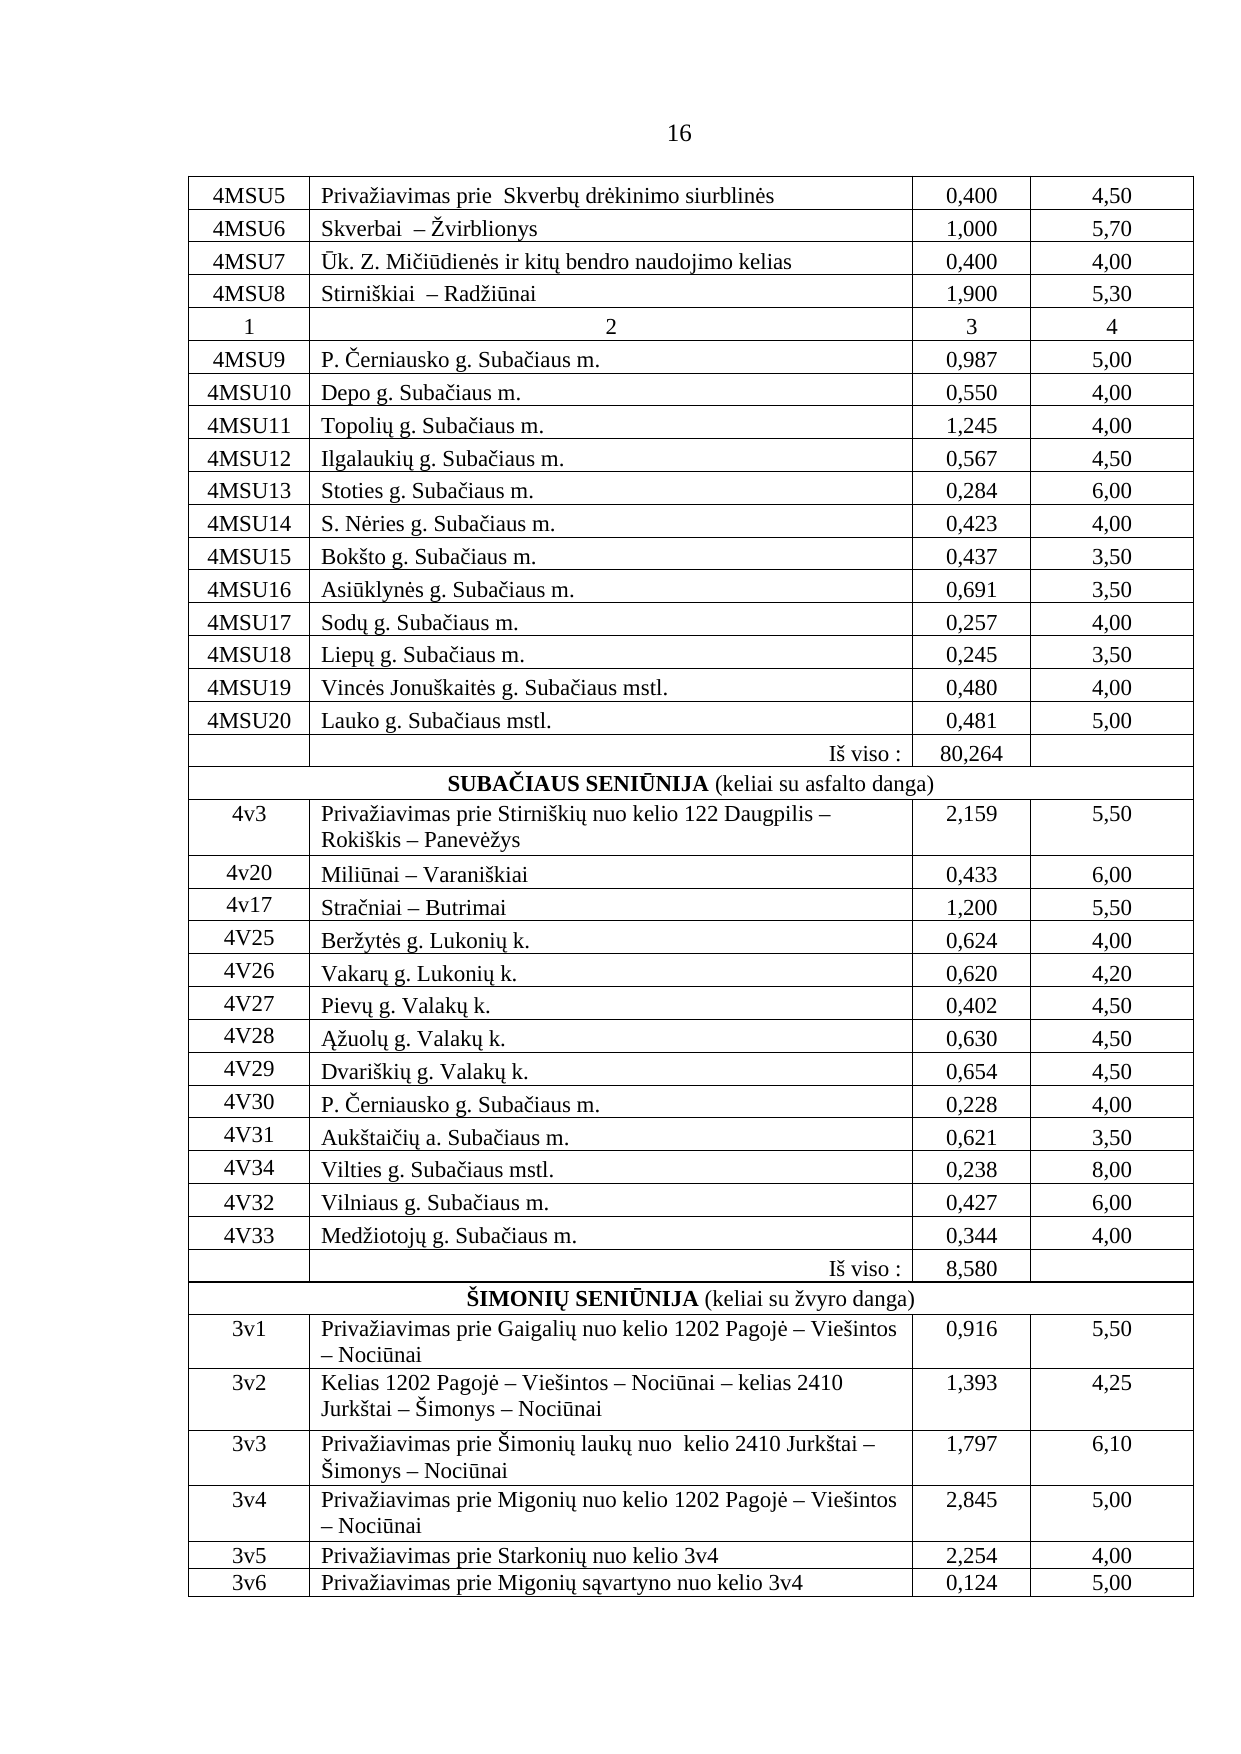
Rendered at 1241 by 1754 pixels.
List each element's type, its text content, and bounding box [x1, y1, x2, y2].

table_cell [1031, 735, 1193, 766]
table_cell 0,567 [913, 439, 1030, 471]
table_cell 3,50 [1031, 538, 1193, 569]
table_cell Medžiotojų g. Subačiaus m. [310, 1217, 912, 1248]
table_cell 4V30 [189, 1086, 309, 1117]
table_cell Vincės Jonuškaitės g. Subačiaus mstl. [310, 669, 912, 701]
table_cell 5,50 [1031, 889, 1193, 920]
table_cell 4MSU11 [189, 406, 309, 438]
table_cell Skverbai – Žvirblionys [310, 210, 912, 241]
table_cell Dvariškių g. Valakų k. [310, 1053, 912, 1084]
table_cell 0,238 [913, 1151, 1030, 1183]
table_cell 4MSU8 [189, 275, 309, 307]
table_cell 0,550 [913, 374, 1030, 405]
table_cell Privažiavimas prie Starkonių nuo kelio 3v4 [310, 1542, 912, 1568]
table_cell Bokšto g. Subačiaus m. [310, 538, 912, 569]
table_cell 1,245 [913, 406, 1030, 438]
table_cell 6,00 [1031, 856, 1193, 888]
table_cell 4,00 [1031, 374, 1193, 405]
table_cell Stoties g. Subačiaus m. [310, 472, 912, 504]
table_cell 6,10 [1031, 1431, 1193, 1485]
table_cell 2,159 [913, 800, 1030, 855]
table_cell Ūk. Z. Mičiūdienės ir kitų bendro naudojimo kelias [310, 242, 912, 274]
table_cell Depo g. Subačiaus m. [310, 374, 912, 405]
table_cell Privažiavimas prie Migonių sąvartyno nuo kelio 3v4 [310, 1569, 912, 1596]
table_cell Pievų g. Valakų k. [310, 987, 912, 1019]
table_cell 4V32 [189, 1184, 309, 1216]
table_cell 4,00 [1031, 1217, 1193, 1248]
table_cell 0,400 [913, 177, 1030, 208]
table_cell 4,00 [1031, 1542, 1193, 1568]
table_cell Iš viso : [310, 1250, 912, 1281]
table_cell 0,654 [913, 1053, 1030, 1084]
table_cell [189, 735, 309, 766]
table_cell 4,00 [1031, 669, 1193, 701]
table_cell 4MSU9 [189, 341, 309, 372]
table_cell 5,00 [1031, 341, 1193, 372]
table_cell 1 [189, 308, 309, 340]
table_cell Stirniškiai – Radžiūnai [310, 275, 912, 307]
table_cell 5,50 [1031, 1315, 1193, 1368]
table_cell 4,50 [1031, 1053, 1193, 1084]
table_cell 0,621 [913, 1118, 1030, 1150]
table_cell 4v3 [189, 800, 309, 855]
table_cell Privažiavimas prie Migonių nuo kelio 1202 Pagojė – Viešintos – Nociūnai [310, 1486, 912, 1541]
table_cell 4,20 [1031, 954, 1193, 986]
table_cell Topolių g. Subačiaus m. [310, 406, 912, 438]
table_cell 0,427 [913, 1184, 1030, 1216]
table_cell Miliūnai – Varaniškiai [310, 856, 912, 888]
table_cell 80,264 [913, 735, 1030, 766]
table_cell 4 [1031, 308, 1193, 340]
table_cell 3,50 [1031, 1118, 1193, 1150]
table_cell 0,423 [913, 505, 1030, 537]
table_cell 0,987 [913, 341, 1030, 372]
table_cell 0,620 [913, 954, 1030, 986]
table_cell ŠIMONIŲ SENIŪNIJA (keliai su žvyro danga) [189, 1283, 1193, 1314]
table_cell 0,344 [913, 1217, 1030, 1248]
table_cell 4MSU20 [189, 702, 309, 733]
table_cell Ilgalaukių g. Subačiaus m. [310, 439, 912, 471]
table_cell Vilties g. Subačiaus mstl. [310, 1151, 912, 1183]
table_cell 4MSU19 [189, 669, 309, 701]
table_cell 4MSU12 [189, 439, 309, 471]
table_cell SUBAČIAUS SENIŪNIJA (keliai su asfalto danga) [189, 767, 1193, 799]
table_cell 4MSU10 [189, 374, 309, 405]
table_cell 0,624 [913, 921, 1030, 953]
table_cell [189, 1250, 309, 1281]
table_cell 0,284 [913, 472, 1030, 504]
table_cell 0,916 [913, 1315, 1030, 1368]
table_cell 0,228 [913, 1086, 1030, 1117]
table_cell Vakarų g. Lukonių k. [310, 954, 912, 986]
table_cell 4,00 [1031, 603, 1193, 635]
table_cell 4MSU14 [189, 505, 309, 537]
table_cell 4V29 [189, 1053, 309, 1084]
table_cell 4,50 [1031, 987, 1193, 1019]
table_cell 4,00 [1031, 921, 1193, 953]
table_cell 5,50 [1031, 800, 1193, 855]
table_cell 3v2 [189, 1369, 309, 1429]
table_cell 0,481 [913, 702, 1030, 733]
table_cell 4V28 [189, 1020, 309, 1052]
table_cell 2 [310, 308, 912, 340]
table_cell P. Černiausko g. Subačiaus m. [310, 1086, 912, 1117]
table_cell 2,254 [913, 1542, 1030, 1568]
table_cell 3v4 [189, 1486, 309, 1541]
table_cell 4,00 [1031, 406, 1193, 438]
table_cell 1,200 [913, 889, 1030, 920]
table_cell 5,00 [1031, 1569, 1193, 1596]
table_cell Privažiavimas prie Skverbų drėkinimo siurblinės [310, 177, 912, 208]
table_cell 4V26 [189, 954, 309, 986]
table_cell 1,000 [913, 210, 1030, 241]
table_cell 5,00 [1031, 702, 1193, 733]
table_cell 1,900 [913, 275, 1030, 307]
table_cell 4MSU5 [189, 177, 309, 208]
table_cell Ąžuolų g. Valakų k. [310, 1020, 912, 1052]
table_cell 4V25 [189, 921, 309, 953]
table_cell 1,797 [913, 1431, 1030, 1485]
table_cell 0,402 [913, 987, 1030, 1019]
table_cell 4,50 [1031, 1020, 1193, 1052]
table_cell 5,00 [1031, 1486, 1193, 1541]
table_cell Iš viso : [310, 735, 912, 766]
table_cell 6,00 [1031, 472, 1193, 504]
table_cell 0,257 [913, 603, 1030, 635]
table_cell 4V27 [189, 987, 309, 1019]
table_cell Stračniai – Butrimai [310, 889, 912, 920]
table_cell [1031, 1250, 1193, 1281]
table_cell 3v3 [189, 1431, 309, 1485]
table_cell Aukštaičių a. Subačiaus m. [310, 1118, 912, 1150]
table_cell Privažiavimas prie Stirniškių nuo kelio 122 Daugpilis – Rokiškis – Panevėžys [310, 800, 912, 855]
table_cell 4MSU15 [189, 538, 309, 569]
table_cell 4,00 [1031, 505, 1193, 537]
table_cell 4MSU18 [189, 636, 309, 668]
table_cell 4MSU6 [189, 210, 309, 241]
table_cell Beržytės g. Lukonių k. [310, 921, 912, 953]
table_cell 4MSU7 [189, 242, 309, 274]
table_cell 0,437 [913, 538, 1030, 569]
table_cell 5,70 [1031, 210, 1193, 241]
table_cell 4,00 [1031, 242, 1193, 274]
table_cell Lauko g. Subačiaus mstl. [310, 702, 912, 733]
table_cell 0,245 [913, 636, 1030, 668]
table_cell 2,845 [913, 1486, 1030, 1541]
table_cell 4,00 [1031, 1086, 1193, 1117]
table_cell 4V33 [189, 1217, 309, 1248]
table_cell 8,00 [1031, 1151, 1193, 1183]
table_cell 0,691 [913, 570, 1030, 602]
table_cell Privažiavimas prie Šimonių laukų nuo kelio 2410 Jurkštai – Šimonys – Nociūnai [310, 1431, 912, 1485]
table_cell Kelias 1202 Pagojė – Viešintos – Nociūnai – kelias 2410 Jurkštai – Šimonys – Nociūnai [310, 1369, 912, 1429]
table_cell 0,630 [913, 1020, 1030, 1052]
table_cell Privažiavimas prie Gaigalių nuo kelio 1202 Pagojė – Viešintos – Nociūnai [310, 1315, 912, 1368]
table_cell 0,433 [913, 856, 1030, 888]
table_cell Asiūklynės g. Subačiaus m. [310, 570, 912, 602]
table_cell 4,50 [1031, 177, 1193, 208]
table_cell 3v6 [189, 1569, 309, 1596]
table_cell 0,400 [913, 242, 1030, 274]
table_cell 4,25 [1031, 1369, 1193, 1429]
table_cell 4v20 [189, 856, 309, 888]
table_cell 4V34 [189, 1151, 309, 1183]
table_cell 4MSU17 [189, 603, 309, 635]
table_cell 3 [913, 308, 1030, 340]
table_cell Sodų g. Subačiaus m. [310, 603, 912, 635]
table_cell 0,124 [913, 1569, 1030, 1596]
table_cell 3v5 [189, 1542, 309, 1568]
table_cell S. Nėries g. Subačiaus m. [310, 505, 912, 537]
table_cell P. Černiausko g. Subačiaus m. [310, 341, 912, 372]
table_cell 8,580 [913, 1250, 1030, 1281]
table_cell 3v1 [189, 1315, 309, 1368]
table_cell 1,393 [913, 1369, 1030, 1429]
table_cell 0,480 [913, 669, 1030, 701]
table_cell Liepų g. Subačiaus m. [310, 636, 912, 668]
table_cell 4MSU13 [189, 472, 309, 504]
table_cell 4,50 [1031, 439, 1193, 471]
table_cell 4v17 [189, 889, 309, 920]
table_cell 3,50 [1031, 636, 1193, 668]
table_cell 4MSU16 [189, 570, 309, 602]
table_cell 3,50 [1031, 570, 1193, 602]
table_cell 5,30 [1031, 275, 1193, 307]
table_cell Vilniaus g. Subačiaus m. [310, 1184, 912, 1216]
table_cell 6,00 [1031, 1184, 1193, 1216]
table_cell 4V31 [189, 1118, 309, 1150]
